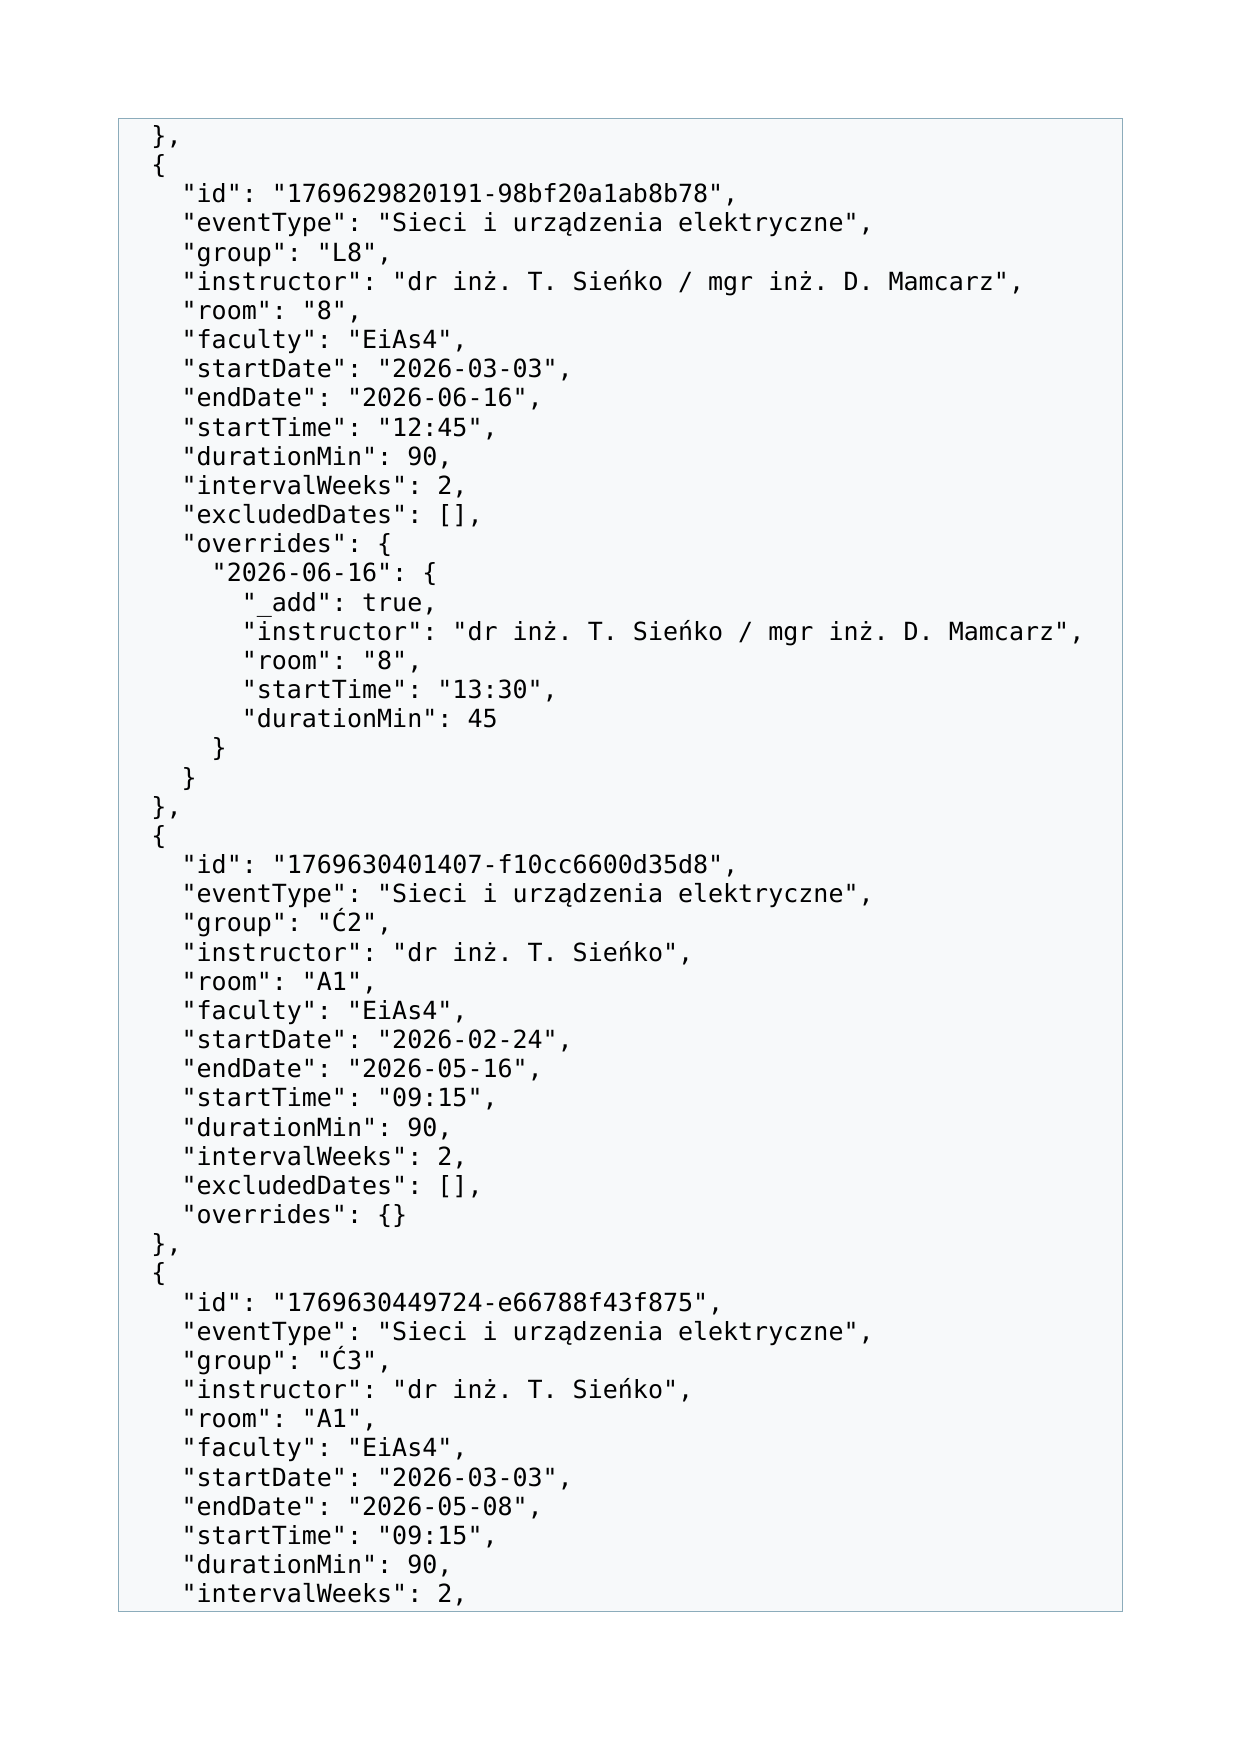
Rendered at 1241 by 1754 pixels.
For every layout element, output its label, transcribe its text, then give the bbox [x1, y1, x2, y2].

text }, { "id": "1769629820191-98bf20a1ab8b78", "eventType": "Sieci i urządzenia elektryczne", "group": "L8", "instructor": "dr inż. T. Sieńko / mgr inż. D. Mamcarz", "room": "8", "faculty": "EiAs4", "startDate": "2026-03-03", "endDate": "2026-06-16", "startTime": "12:45", "durationMin": 90, "intervalWeeks": 2, "excludedDates": [], "overrides": { "2026-06-16": { "_add": true, "instructor": "dr inż. T. Sieńko / mgr inż. D. Mamcarz", "room": "8", "startTime": "13:30", "durationMin": 45 } } }, { "id": "1769630401407-f10cc6600d35d8", "eventType": "Sieci i urządzenia elektryczne", "group": "Ć2", "instructor": "dr inż. T. Sieńko", "room": "A1", "faculty": "EiAs4", "startDate": "2026-02-24", "endDate": "2026-05-16", "startTime": "09:15", "durationMin": 90, "intervalWeeks": 2, "excludedDates": [], "overrides": {} }, { "id": "1769630449724-e66788f43f875", "eventType": "Sieci i urządzenia elektryczne", "group": "Ć3", "instructor": "dr inż. T. Sieńko", "room": "A1", "faculty": "EiAs4", "startDate": "2026-03-03", "endDate": "2026-05-08", "startTime": "09:15", "durationMin": 90, "intervalWeeks": 2, [119, 119, 1122, 1611]
